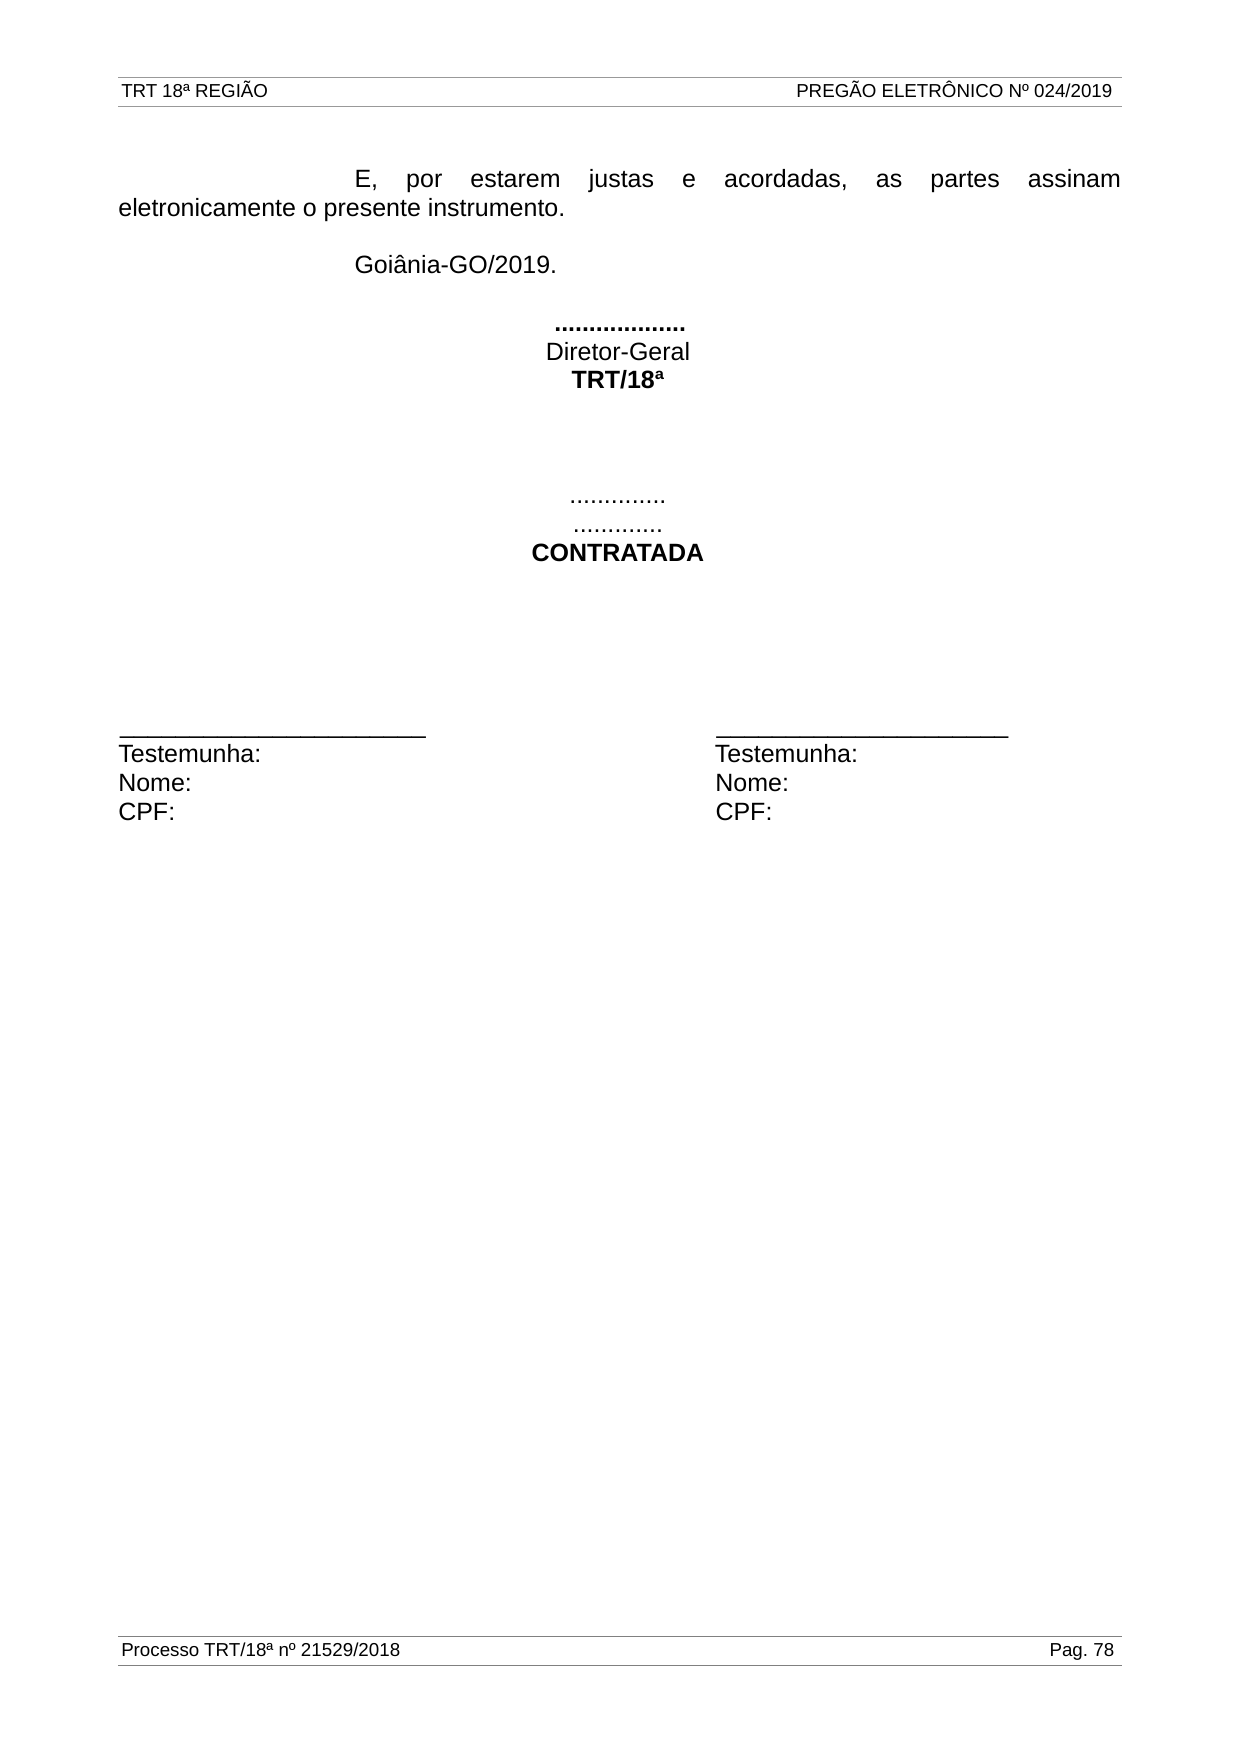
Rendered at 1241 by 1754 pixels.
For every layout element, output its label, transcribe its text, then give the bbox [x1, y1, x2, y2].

text ................... [118, 308, 1122, 337]
text E, por estarem justas e acordadas, as partes assinam eletronicamente o presente instrumento. [118, 164, 1122, 222]
text Nome: Nome: [118, 768, 1122, 797]
text CPF: CPF: [118, 797, 1122, 826]
text Testemunha: Testemunha: [118, 739, 1122, 768]
text ............. [118, 509, 1117, 538]
text Diretor-Geral [118, 337, 1117, 366]
text ______________________ _____________________ [120, 711, 1117, 739]
text .............. [118, 481, 1117, 509]
text TRT/18ª [118, 366, 1117, 394]
text CONTRATADA [118, 538, 1117, 567]
text Goiânia-GO/2019. [118, 251, 1122, 279]
